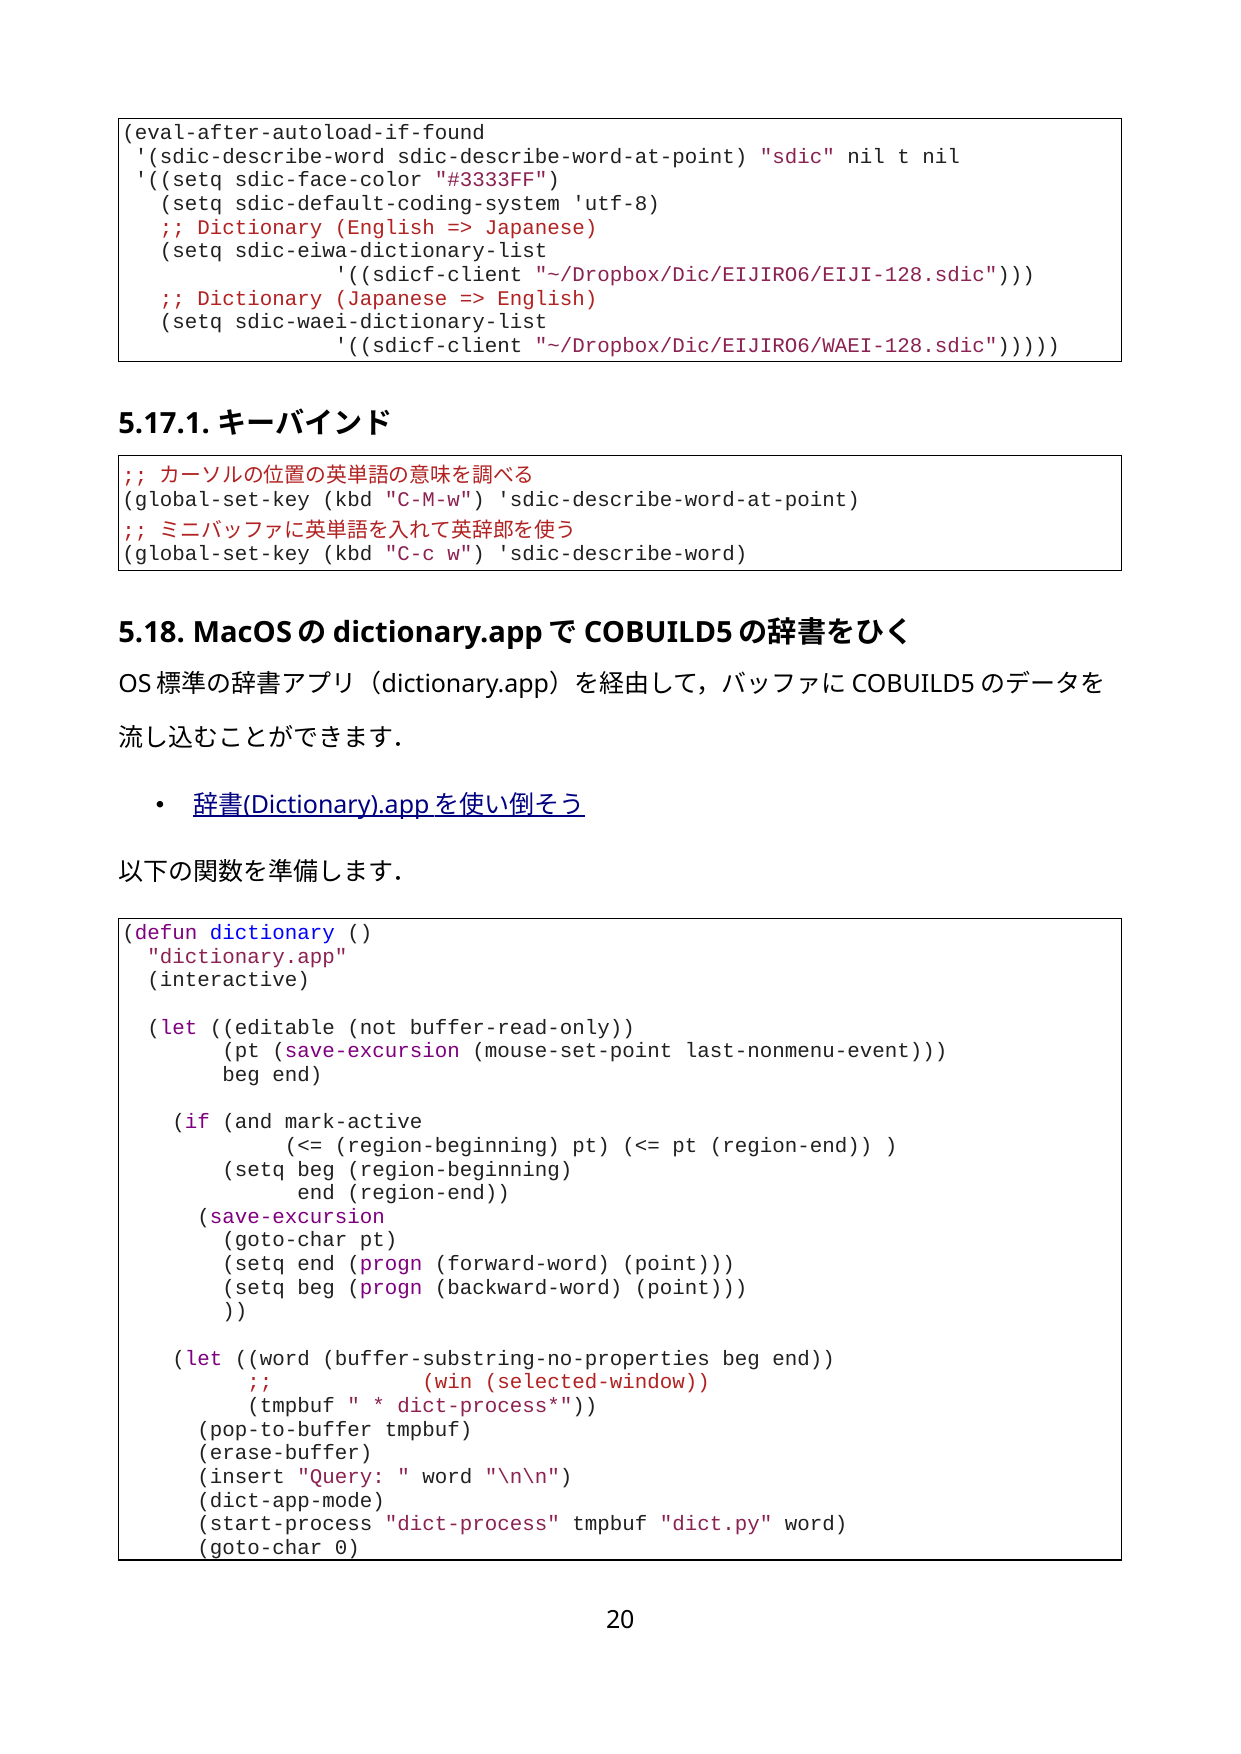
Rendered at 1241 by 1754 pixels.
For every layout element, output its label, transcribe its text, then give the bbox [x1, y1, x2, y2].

text (let ((editable (not buffer-read-only)) [119, 1013, 1121, 1036]
text (eval-after-autoload-if-found [119, 119, 1121, 142]
subtitle MacOSのdictionary.appでCOBUILD5の辞書をひく [118, 608, 1122, 651]
text (insert "Query: " word "\n\n") [119, 1462, 1121, 1486]
text (dict-app-mode) [119, 1486, 1121, 1509]
text '((sdicf-client "~/Dropbox/Dic/EIJIRO6/EIJI-128.sdic"))) [119, 260, 1121, 284]
text ;; (win (selected-window)) [119, 1367, 1121, 1391]
text "dictionary.app" [119, 942, 1121, 965]
text beg end) [119, 1060, 1121, 1084]
text (setq sdic-eiwa-dictionary-list [119, 236, 1121, 260]
text (defun dictionary () [119, 919, 1121, 942]
text (let ((word (buffer-substring-no-properties beg end)) [119, 1344, 1121, 1367]
text (setq end (progn (forward-word) (point))) [119, 1249, 1121, 1273]
text (global-set-key (kbd "C-c w") 'sdic-describe-word) [119, 539, 1121, 570]
text (erase-buffer) [119, 1438, 1121, 1462]
text 以下の関数を準備します． [118, 851, 1122, 887]
text (setq beg (progn (backward-word) (point))) [119, 1273, 1121, 1296]
text (tmpbuf " * dict-process*")) [119, 1391, 1121, 1415]
subtitle キーバインド [118, 400, 1122, 442]
text OS標準の辞書アプリ（dictionary.app）を経由して，バッファにCOBUILD5のデータを流し込むことができます． [118, 663, 1122, 754]
text (save-excursion [119, 1202, 1121, 1226]
text (start-process "dict-process" tmpbuf "dict.py" word) [119, 1509, 1121, 1533]
text (goto-char 0) [119, 1533, 1121, 1559]
text ;; ミニバッファに英単語を入れて英辞郎を使う [119, 509, 1121, 539]
text (if (and mark-active [119, 1107, 1121, 1131]
text (setq beg (region-beginning) [119, 1154, 1121, 1178]
text (goto-char pt) [119, 1226, 1121, 1249]
text (setq sdic-default-coding-system 'utf-8) [119, 189, 1121, 213]
text )) [119, 1296, 1121, 1320]
text (pop-to-buffer tmpbuf) [119, 1415, 1121, 1438]
text (setq sdic-waei-dictionary-list [119, 307, 1121, 331]
text ;; Dictionary (English => Japanese) [119, 213, 1121, 236]
text '((sdicf-client "~/Dropbox/Dic/EIJIRO6/WAEI-128.sdic"))))) [119, 331, 1121, 361]
text '((setq sdic-face-color "#3333FF") [119, 165, 1121, 189]
text '(sdic-describe-word sdic-describe-word-at-point) "sdic" nil t nil [119, 142, 1121, 165]
text (interactive) [119, 965, 1121, 989]
text (global-set-key (kbd "C-M-w") 'sdic-describe-word-at-point) [119, 485, 1121, 509]
text ;; Dictionary (Japanese => English) [119, 284, 1121, 307]
text ;; カーソルの位置の英単語の意味を調べる [119, 456, 1121, 485]
list 辞書(Dictionary).appを使い倒そう [156, 784, 1122, 821]
text (pt (save-excursion (mouse-set-point last-nonmenu-event))) [119, 1036, 1121, 1060]
text end (region-end)) [119, 1178, 1121, 1202]
text (<= (region-beginning) pt) (<= pt (region-end)) ) [119, 1131, 1121, 1154]
